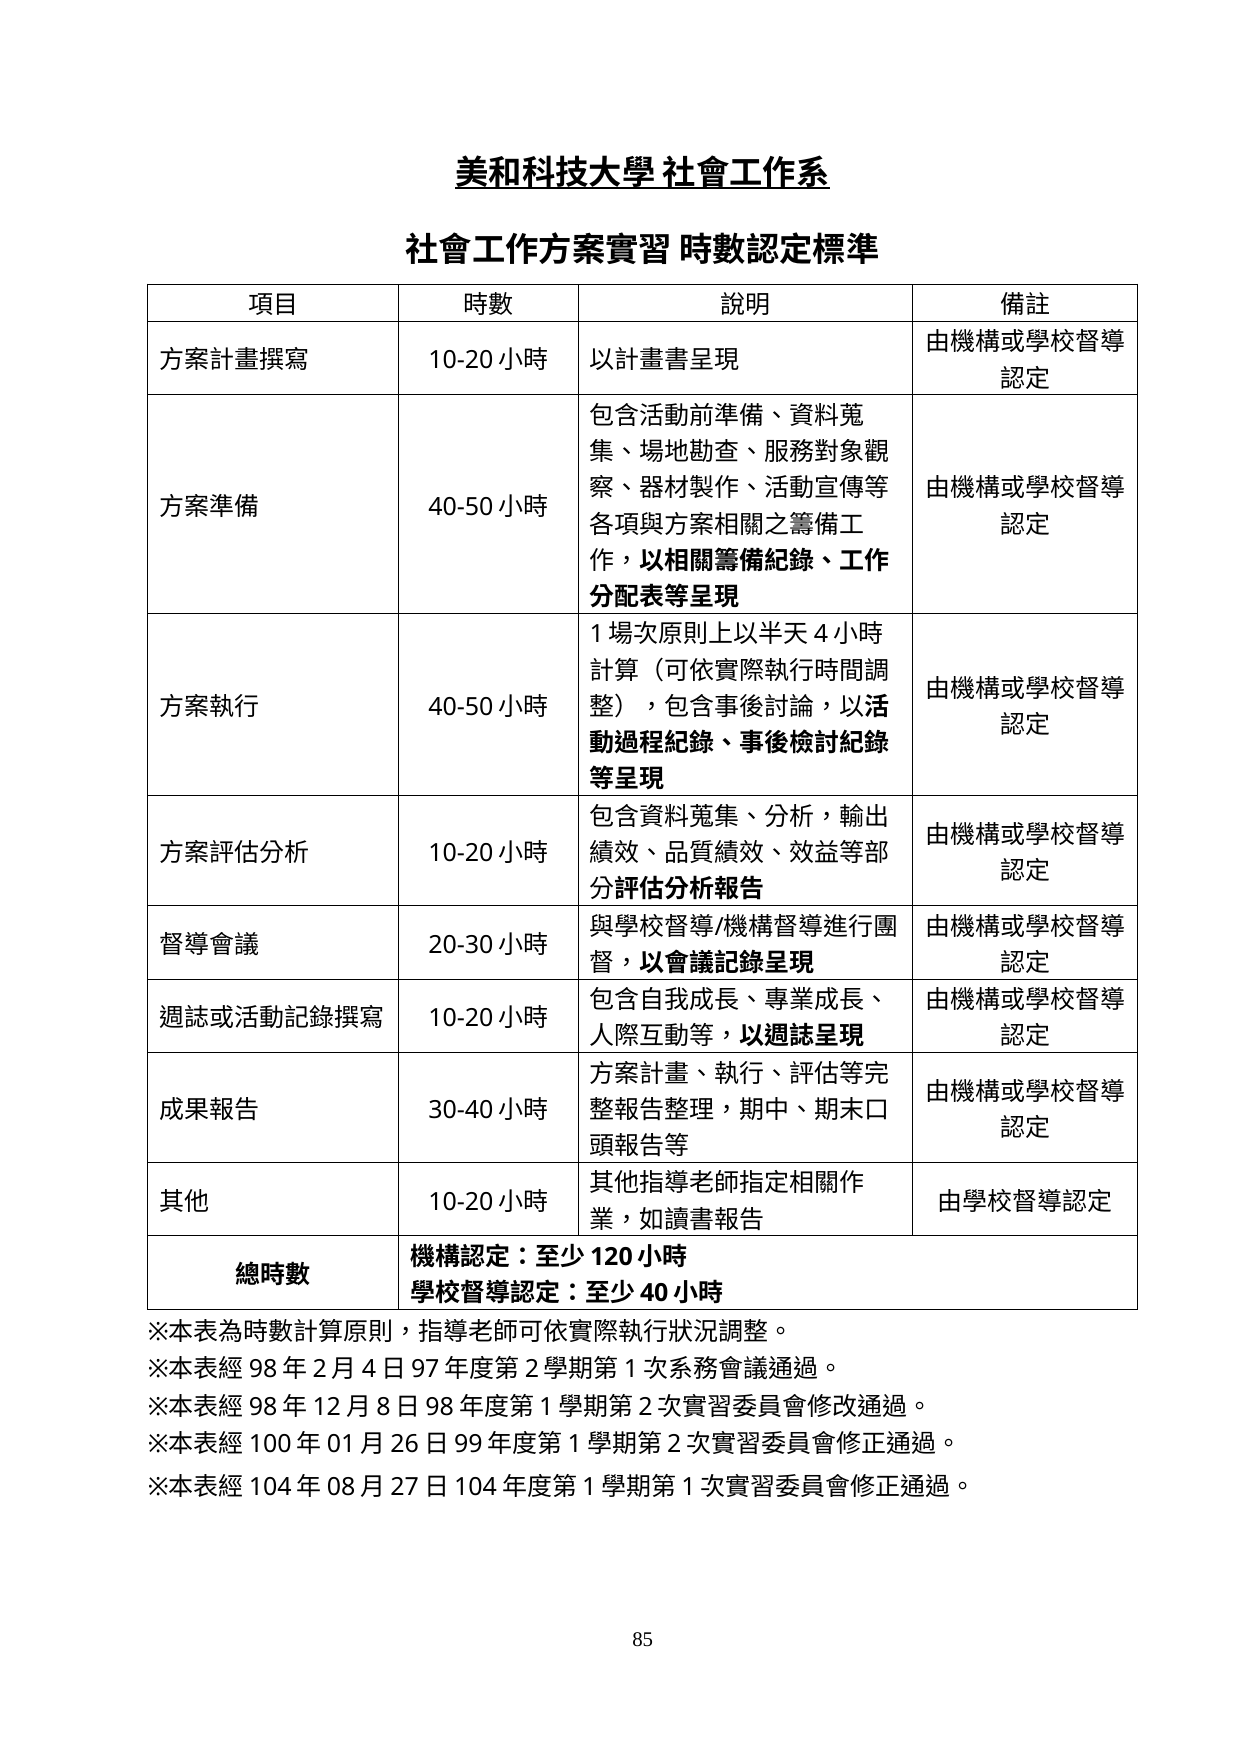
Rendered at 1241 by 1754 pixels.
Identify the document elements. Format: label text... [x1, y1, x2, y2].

table_cell 由機構或學校督導認定 [913, 1053, 1137, 1162]
table_cell 包含自我成長、專業成長、人際互動等，以週誌呈現 [579, 980, 912, 1052]
text ※本表經98年2月4日97年度第2學期第1次系務會議通過。 [148, 1347, 1137, 1385]
table_cell 30-40小時 [399, 1053, 578, 1162]
table_cell 由機構或學校督導認定 [913, 980, 1137, 1052]
table_cell 40-50小時 [399, 614, 578, 795]
table_header 項目 [148, 285, 398, 321]
text 社會工作方案實習 時數認定標準 [148, 223, 1137, 271]
table_cell 由學校督導認定 [913, 1163, 1137, 1235]
table_cell 包含資料蒐集、分析，輸出績效、品質績效、效益等部分評估分析報告 [579, 796, 912, 905]
table_cell 方案評估分析 [148, 796, 398, 905]
table_cell 40-50小時 [399, 395, 578, 613]
table_cell 與學校督導/機構督導進行團督，以會議記錄呈現 [579, 906, 912, 978]
table_header 時數 [399, 285, 578, 321]
table_cell 其他指導老師指定相關作業，如讀書報告 [579, 1163, 912, 1235]
table_cell 1場次原則上以半天4小時計算（可依實際執行時間調整），包含事後討論，以活動過程紀錄、事後檢討紀錄等呈現 [579, 614, 912, 795]
table_header 備註 [913, 285, 1137, 321]
table_cell 機構認定：至少120小時 學校督導認定：至少40小時 [399, 1236, 1137, 1309]
table_cell 方案執行 [148, 614, 398, 795]
table_cell 10-20小時 [399, 796, 578, 905]
table_cell 20-30小時 [399, 906, 578, 978]
table_cell 由機構或學校督導認定 [913, 906, 1137, 978]
table_cell 成果報告 [148, 1053, 398, 1162]
table_cell 由機構或學校督導認定 [913, 395, 1137, 613]
table_cell 週誌或活動記錄撰寫 [148, 980, 398, 1052]
table_cell 方案準備 [148, 395, 398, 613]
table_cell 由機構或學校督導認定 [913, 322, 1137, 394]
table_cell 總時數 [148, 1236, 398, 1309]
table_cell 由機構或學校督導認定 [913, 796, 1137, 905]
text ※本表為時數計算原則，指導老師可依實際執行狀況調整。 [148, 1310, 1137, 1347]
table_cell 由機構或學校督導認定 [913, 614, 1137, 795]
table_cell 督導會議 [148, 906, 398, 978]
table_cell 10-20小時 [399, 322, 578, 394]
table_cell 方案計畫、執行、評估等完整報告整理，期中、期末口頭報告等 [579, 1053, 912, 1162]
table_cell 以計畫書呈現 [579, 322, 912, 394]
text 美和科技大學 社會工作系 [148, 148, 1137, 193]
text ※本表經104年08月27日104年度第1學期第1次實習委員會修正通過。 [148, 1465, 1137, 1503]
table_cell 10-20小時 [399, 1163, 578, 1235]
table_header 說明 [579, 285, 912, 321]
table_cell 10-20小時 [399, 980, 578, 1052]
table_cell 方案計畫撰寫 [148, 322, 398, 394]
table_cell 包含活動前準備、資料蒐集、場地勘查、服務對象觀察、器材製作、活動宣傳等各項與方案相關之籌備工作，以相關籌備紀錄、工作分配表等呈現 [579, 395, 912, 613]
text ※本表經98年12月8日98年度第1學期第2次實習委員會修改通過。 [148, 1385, 1137, 1422]
table_cell 其他 [148, 1163, 398, 1235]
text ※本表經100年01月26日99年度第1學期第2次實習委員會修正通過。 [148, 1422, 1087, 1460]
